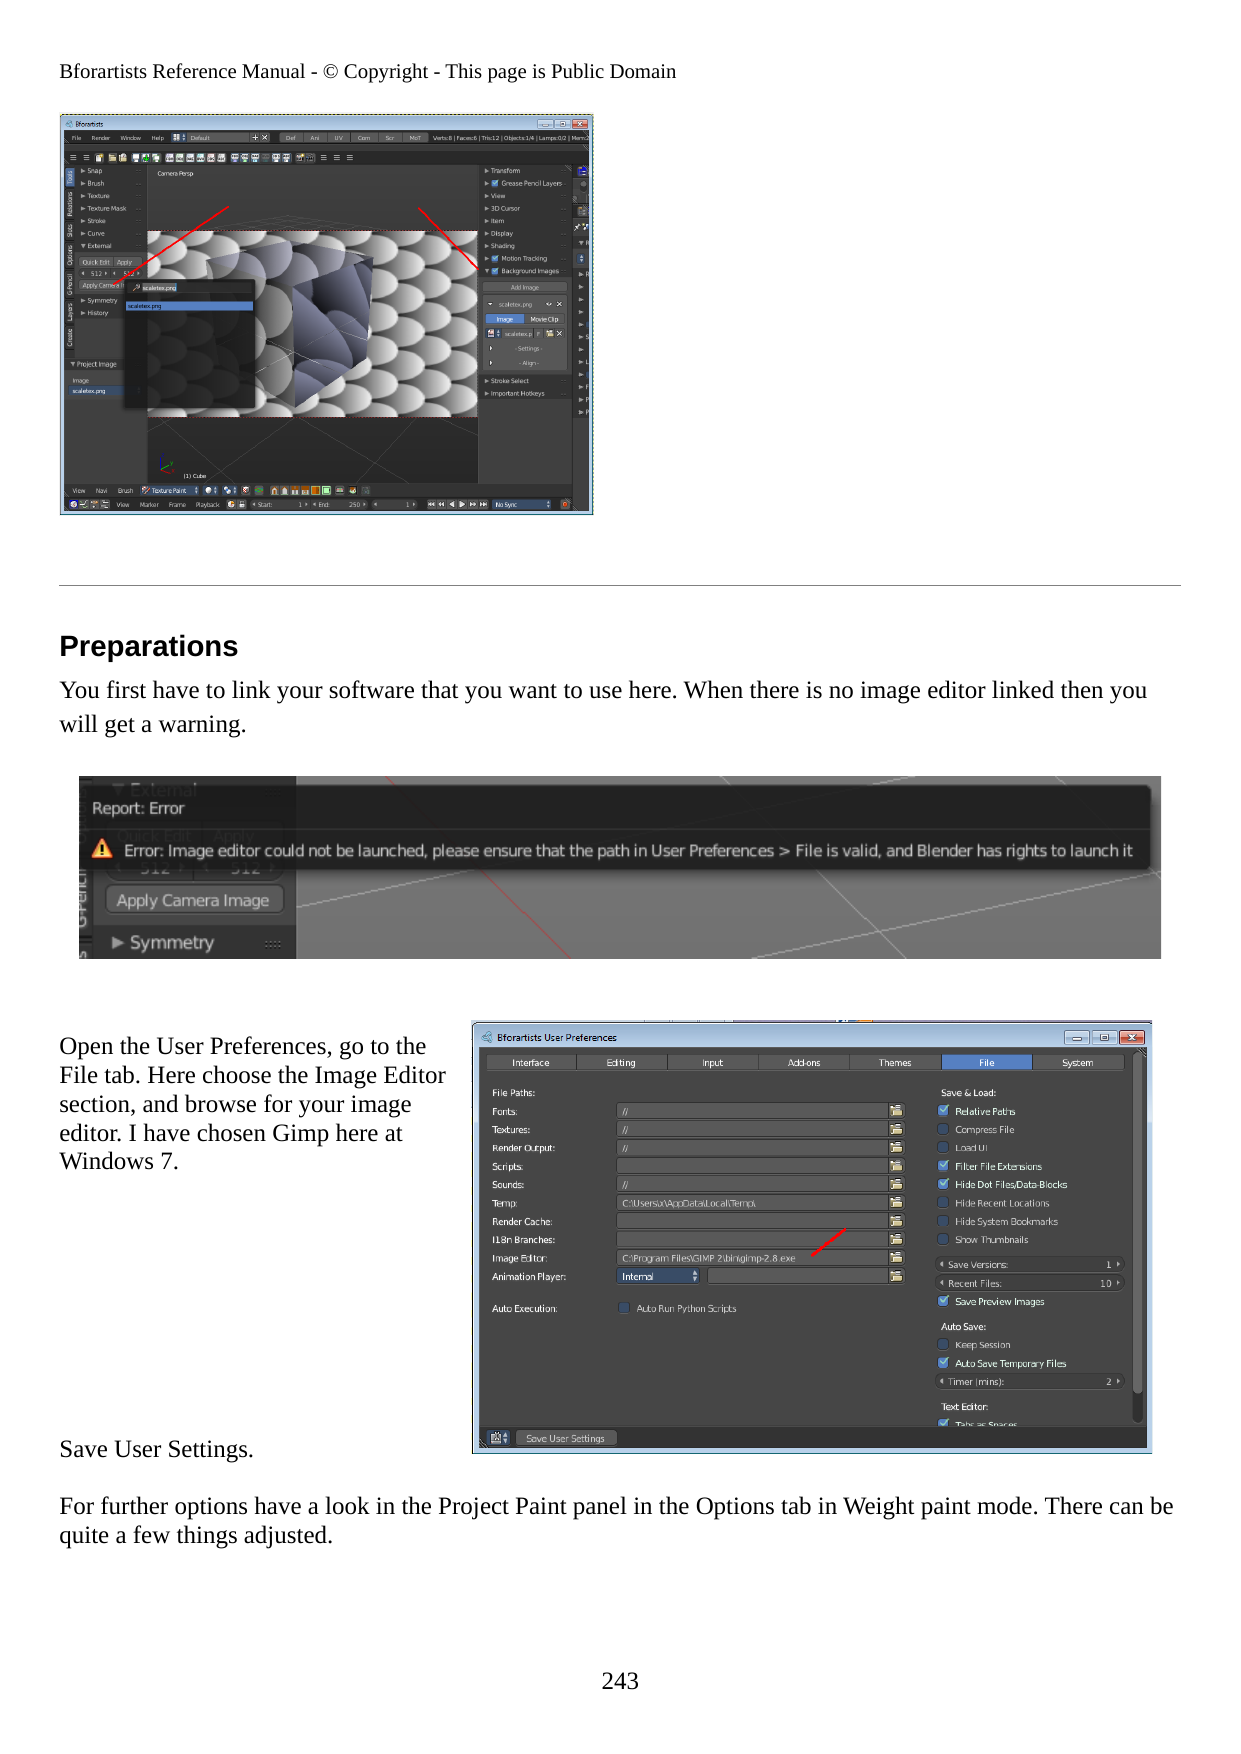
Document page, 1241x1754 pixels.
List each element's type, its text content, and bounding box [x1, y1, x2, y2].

text Save User Settings. [59, 1434, 1181, 1463]
subtitle Preparations [59, 629, 1181, 663]
text [1153, 1031, 1181, 1175]
picture [471, 1020, 1153, 1454]
picture [79, 776, 1162, 959]
picture [59, 112, 594, 516]
text For further options have a look in the Project Paint panel in the Options tab in Weight paint mode. There can be quite a few things adjusted. [59, 1491, 1181, 1549]
text Open the User Preferences, go to the File tab. Here choose the Image Editor section, and browse for your image editor. I have chosen Gimp here at Windows 7. [59, 1031, 471, 1175]
text You first have to link your software that you want to use here. When there is no image editor linked then you will get a warning. [59, 675, 1181, 738]
